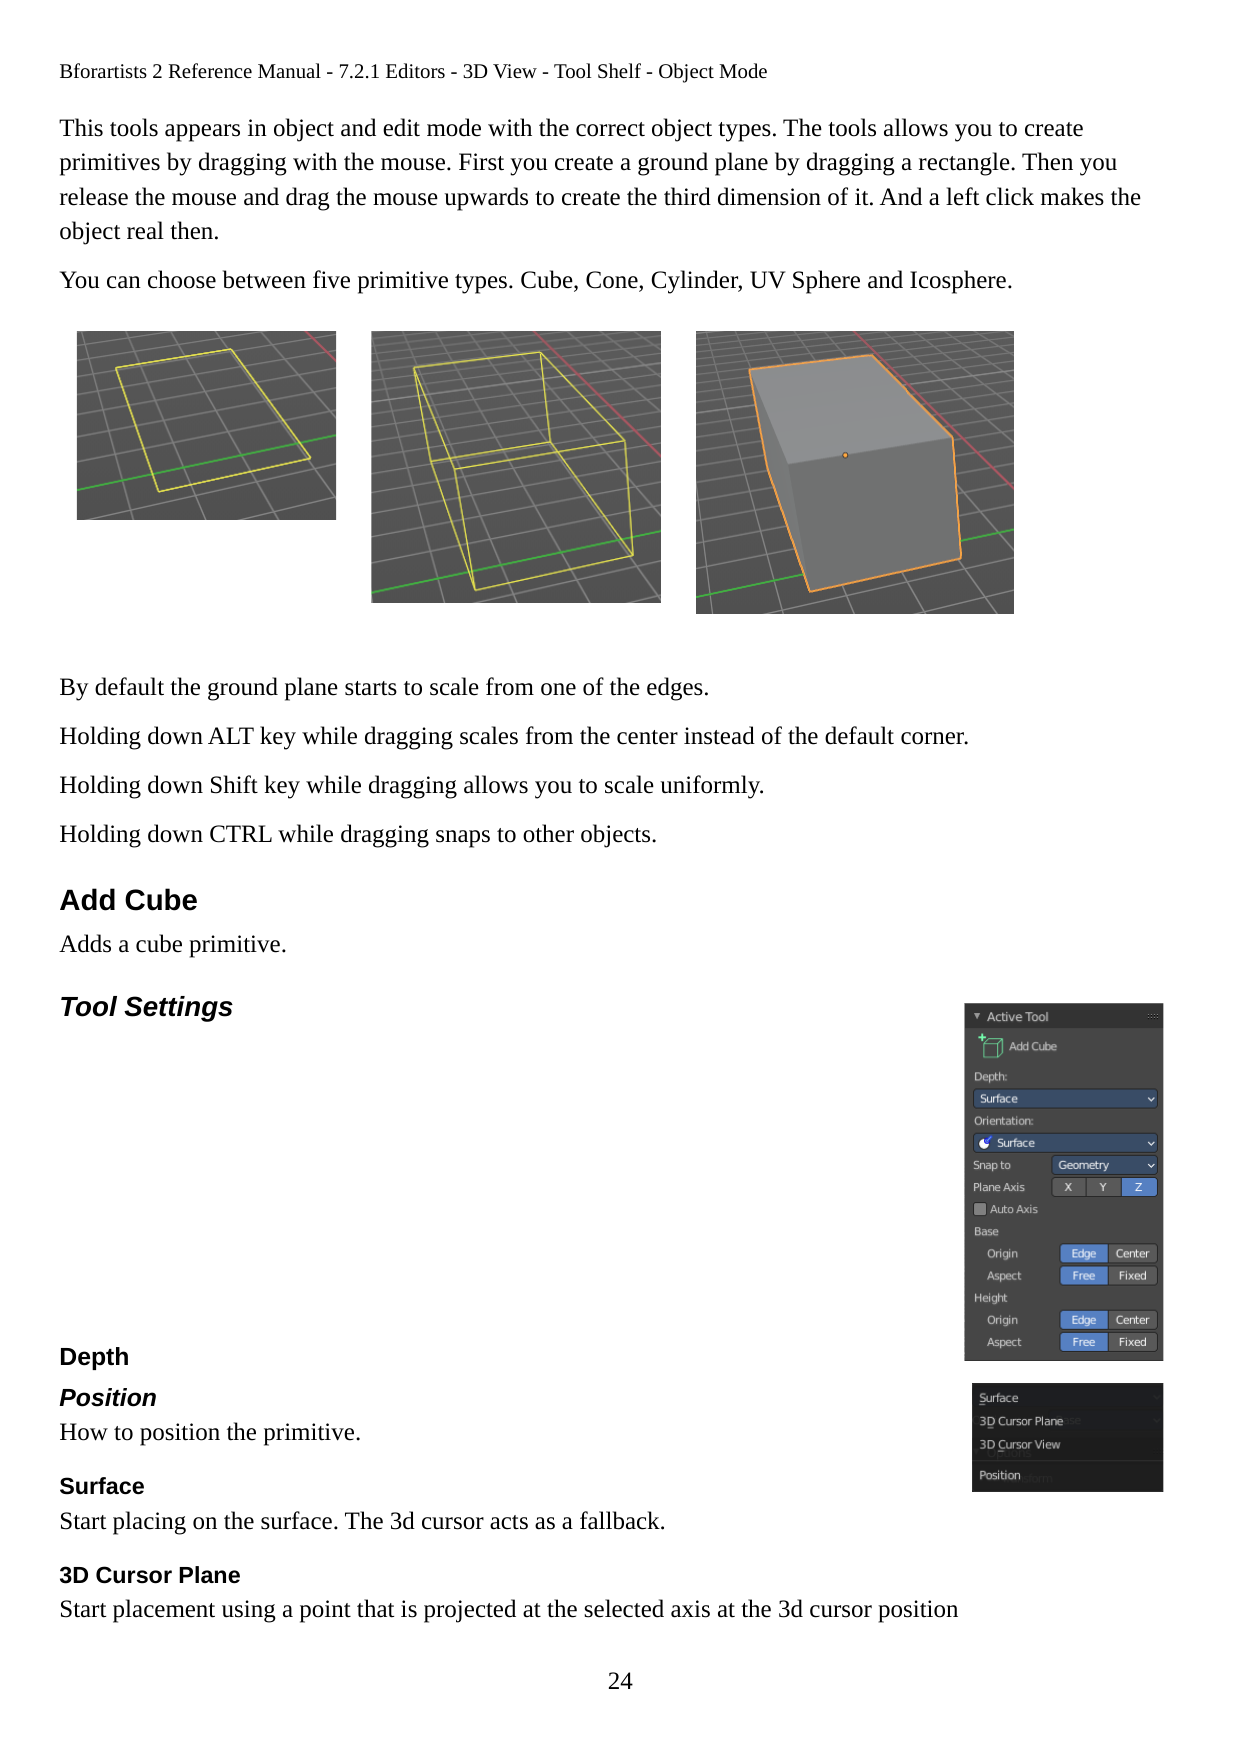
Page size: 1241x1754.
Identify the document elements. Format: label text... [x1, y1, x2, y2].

text This tools appears in object and edit mode with the correct object types. The tools allows you to create primitives by dragging with the mouse. First you create a ground plane by dragging a rectangle. Then you release the mouse and drag the mouse upwards to create the third dimension of it. And a left click makes the object real then. [59, 113, 1181, 245]
text Holding down Shift key while dragging allows you to scale uniformly. [59, 770, 1181, 799]
subtitle Tool Settings [59, 990, 1181, 1022]
text By default the ground plane starts to scale from one of the edges. [59, 672, 1181, 701]
picture [76, 331, 337, 520]
subtitle Add Cube [59, 883, 1181, 916]
subtitle 3D Cursor Plane [59, 1561, 1181, 1588]
picture [972, 1383, 1164, 1492]
text How to position the primitive. [59, 1417, 972, 1446]
text Holding down ALT key while dragging scales from the center instead of the default corner. [59, 721, 1181, 749]
subtitle [1164, 1383, 1181, 1411]
text Holding down CTRL while dragging snaps to other objects. [59, 819, 1181, 848]
subtitle Position [59, 1383, 972, 1411]
picture [371, 331, 661, 603]
picture [964, 1003, 1164, 1361]
picture [696, 331, 1014, 614]
text Start placement using a point that is projected at the selected axis at the 3d cursor position [59, 1594, 1181, 1623]
subtitle Depth [59, 1342, 1181, 1370]
text Adds a cube primitive. [59, 929, 1181, 958]
text You can choose between five primitive types. Cube, Cone, Cylinder, UV Sphere and Icosphere. [59, 265, 1181, 294]
subtitle Surface [59, 1473, 1181, 1499]
text Start placing on the surface. The 3d cursor acts as a fallback. [59, 1506, 1181, 1534]
